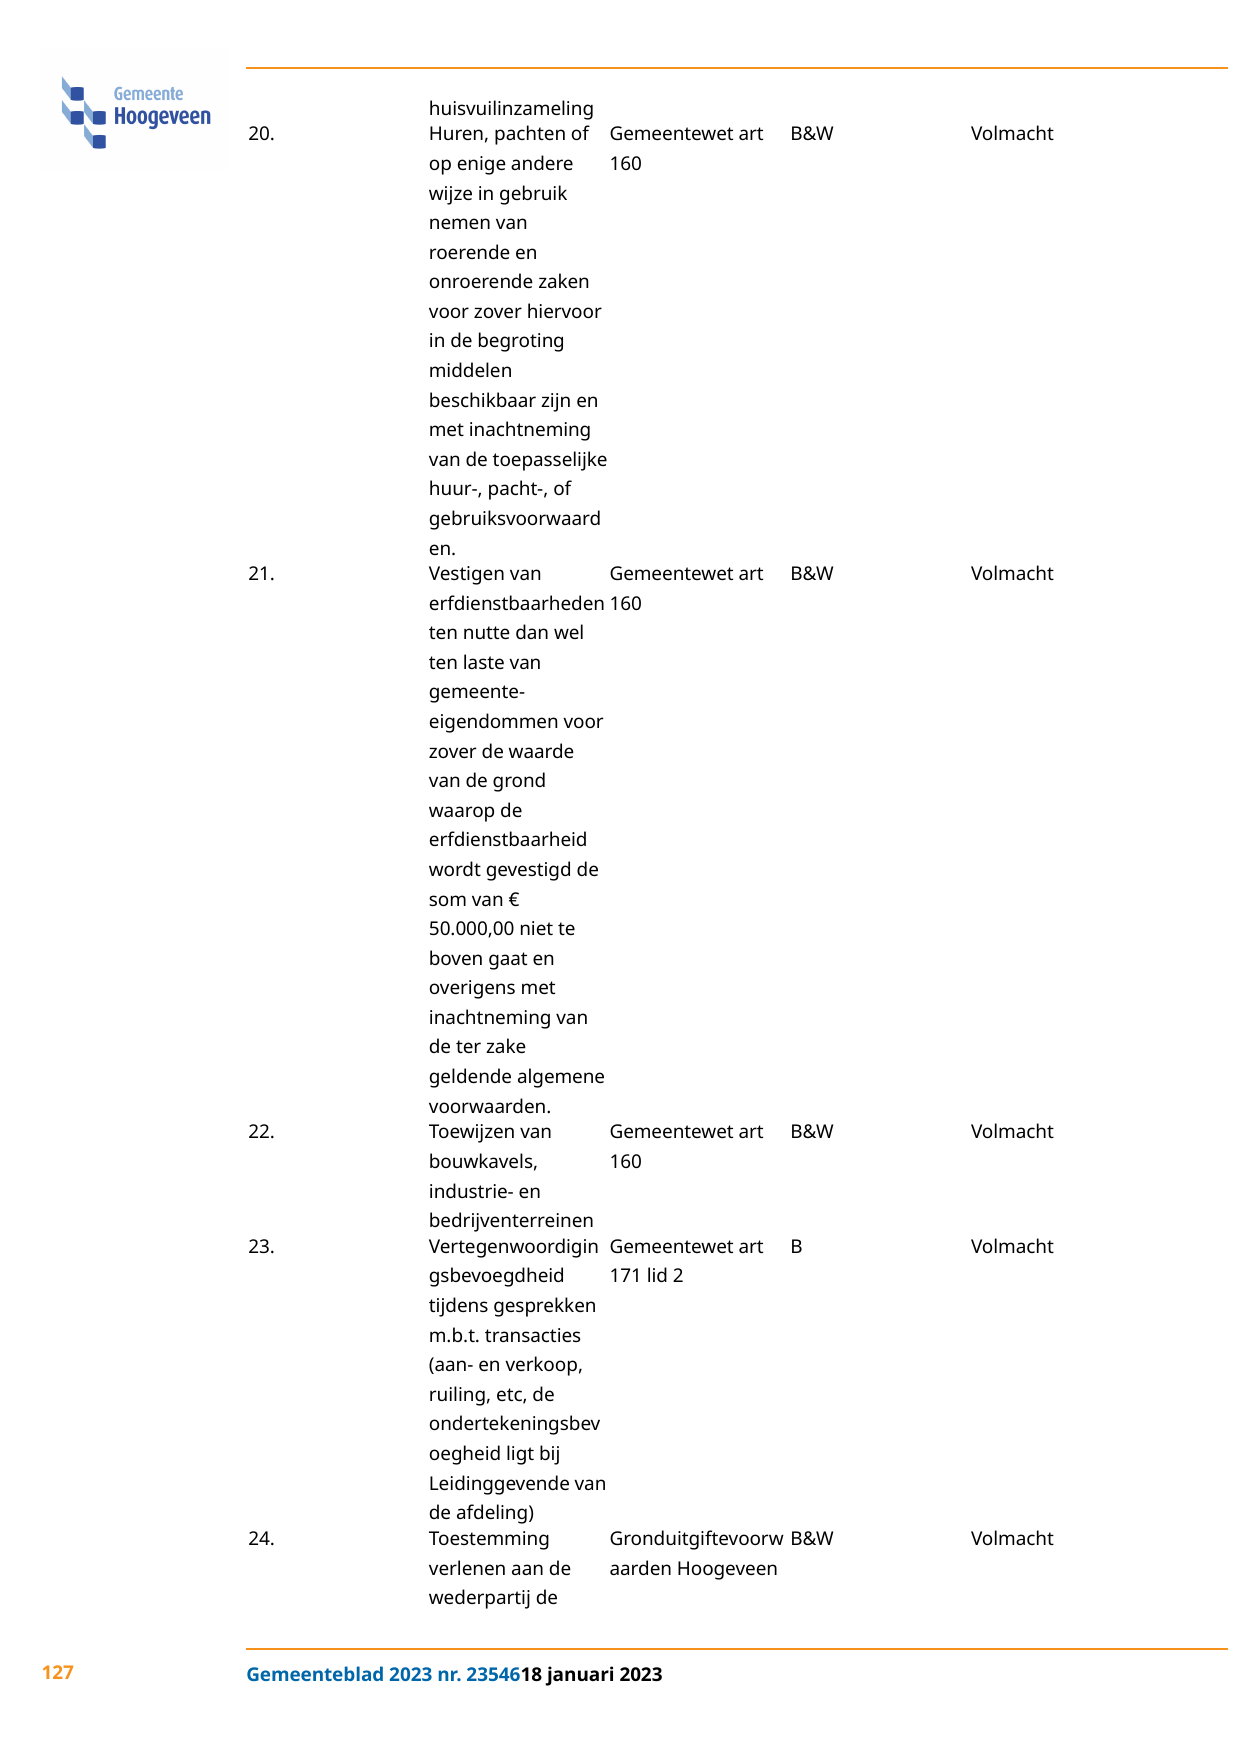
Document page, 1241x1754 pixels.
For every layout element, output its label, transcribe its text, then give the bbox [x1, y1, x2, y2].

table_cell Gemeentewet art 171 lid 2 [609, 1233, 790, 1525]
table_cell Gemeentewet art 160 [609, 560, 790, 1119]
table_cell Gronduitgiftevoorwaarden Hoogeveen [609, 1525, 790, 1610]
table_cell Huren, pachten of op enige andere wijze in gebruik nemen van roerende en onroerende zaken voor zover hiervoor in de begroting middelen beschikbaar zijn en met inachtneming van de toepasselijke huur-, pacht-, of gebruiksvoorwaarden. [429, 121, 609, 560]
table_cell B [790, 1233, 971, 1525]
table_cell [609, 95, 790, 121]
table_cell [971, 95, 1152, 121]
table_cell Volmacht [971, 1119, 1152, 1233]
table_cell [248, 560, 429, 1119]
table_cell Vestigen van erfdienstbaarheden ten nutte dan wel ten laste van gemeente-eigendommen voor zover de waarde van de grond waarop de erfdienstbaarheid wordt gevestigd de som van € 50.000,00 niet te boven gaat en overigens met inachtneming van de ter zake geldende algemene voorwaarden. [429, 560, 609, 1119]
table_cell Volmacht [971, 1525, 1152, 1610]
table_cell [248, 1119, 429, 1233]
picture [41, 47, 231, 172]
table_cell Gemeentewet art 160 [609, 121, 790, 560]
table_cell Gemeentewet art 160 [609, 1119, 790, 1233]
table_cell [248, 95, 429, 121]
table_cell Toewijzen van bouwkavels, industrie- en bedrijventerreinen [429, 1119, 609, 1233]
table_cell [248, 1233, 429, 1525]
table_cell Volmacht [971, 121, 1152, 560]
table_cell B&W [790, 1525, 971, 1610]
table_cell B&W [790, 1119, 971, 1233]
table_cell [248, 121, 429, 560]
table_cell [790, 95, 971, 121]
table_cell [248, 1525, 429, 1610]
table_cell Toestemming verlenen aan de wederpartij de [429, 1525, 609, 1610]
table_cell Vertegenwoordigingsbevoegdheid tijdens gesprekken m.b.t. transacties (aan- en verkoop, ruiling, etc, de ondertekeningsbevoegheid ligt bij Leidinggevende van de afdeling) [429, 1233, 609, 1525]
table_cell Volmacht [971, 560, 1152, 1119]
table_cell Volmacht [971, 1233, 1152, 1525]
table_cell B&W [790, 560, 971, 1119]
table_cell B&W [790, 121, 971, 560]
table_cell huisvuilinzameling [429, 95, 609, 121]
